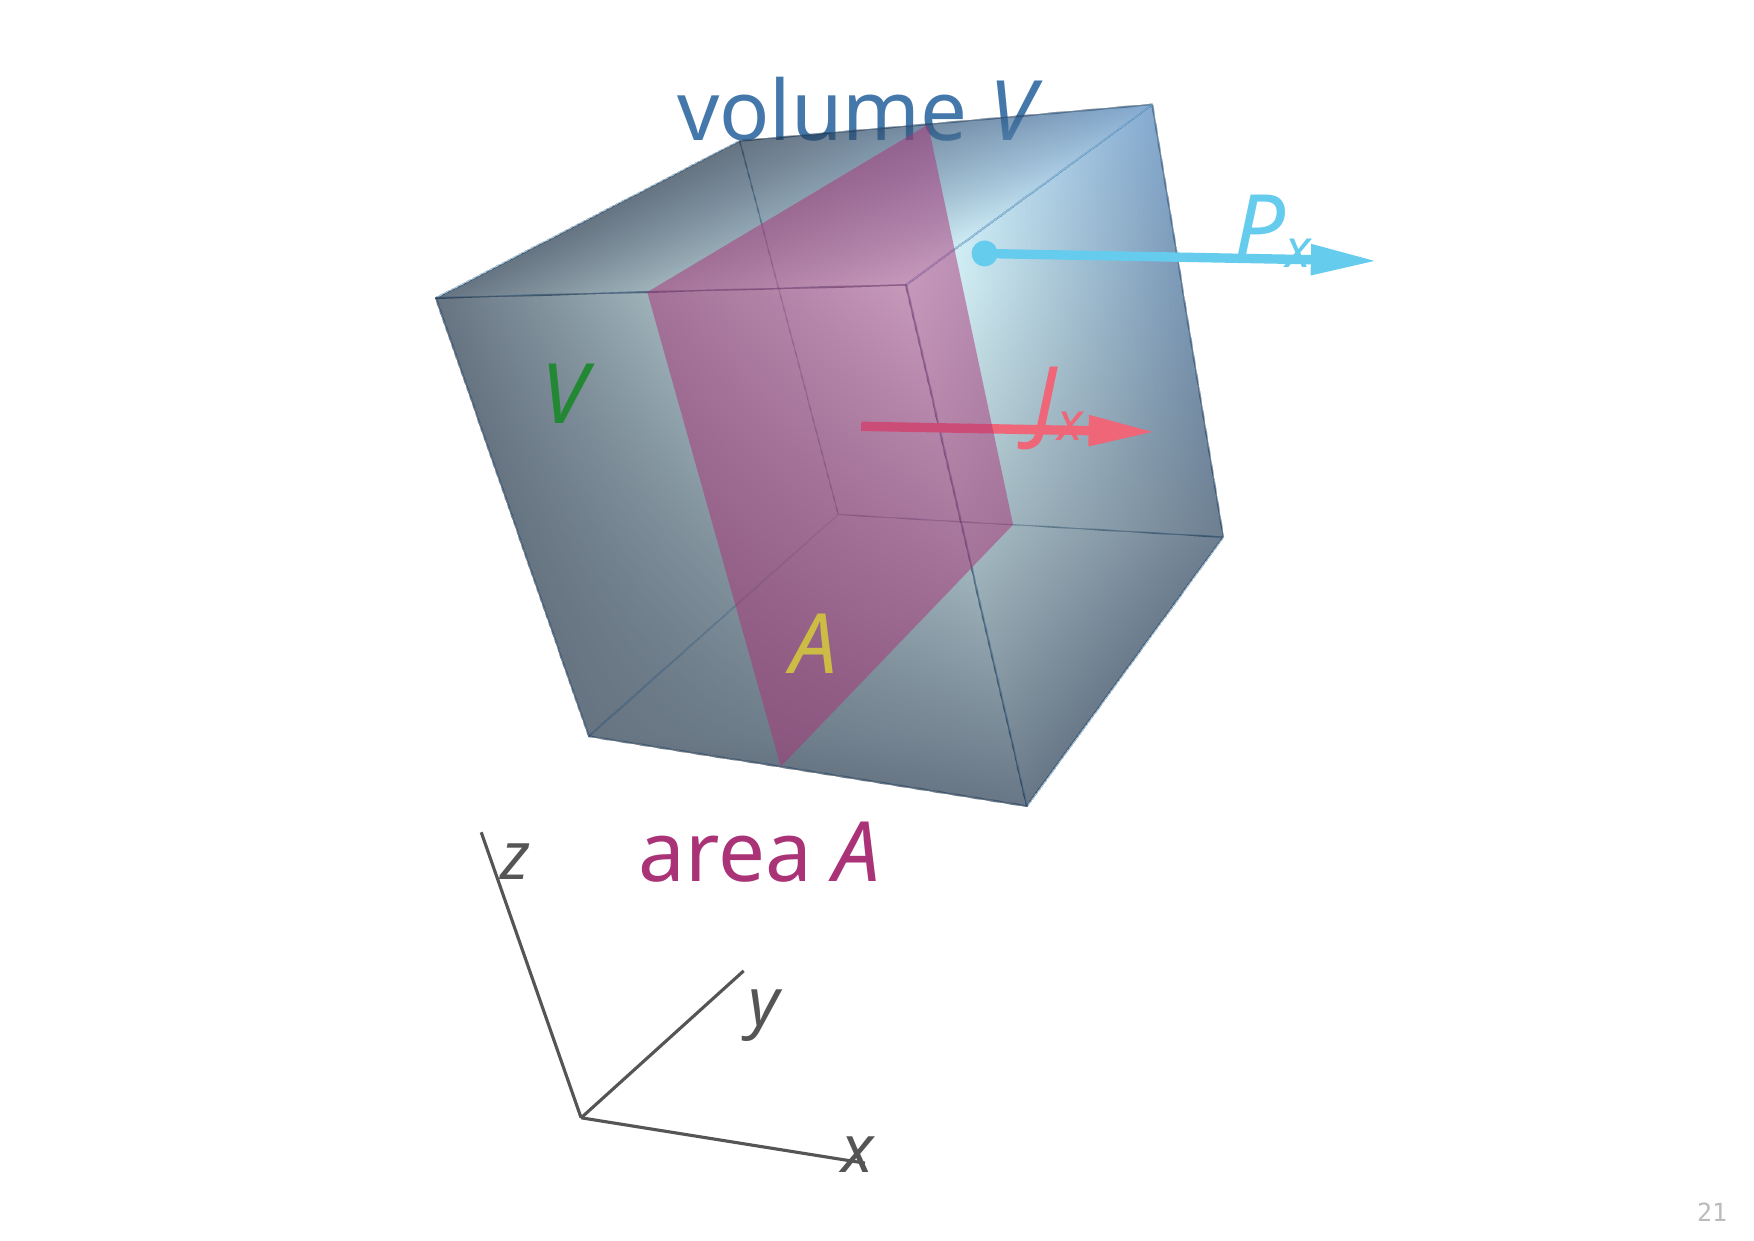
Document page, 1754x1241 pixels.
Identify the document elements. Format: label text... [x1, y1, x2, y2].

text_box Jx [1017, 327, 1105, 425]
text_box x [827, 1094, 868, 1176]
text_box area A [623, 784, 890, 883]
text_box [647, 124, 1014, 767]
text_box Px [1218, 154, 1332, 254]
text_box z [486, 801, 525, 883]
text_box A [775, 577, 866, 676]
text_box volume V [662, 43, 1054, 142]
text_box y [733, 946, 775, 1029]
text_box V [526, 327, 617, 426]
